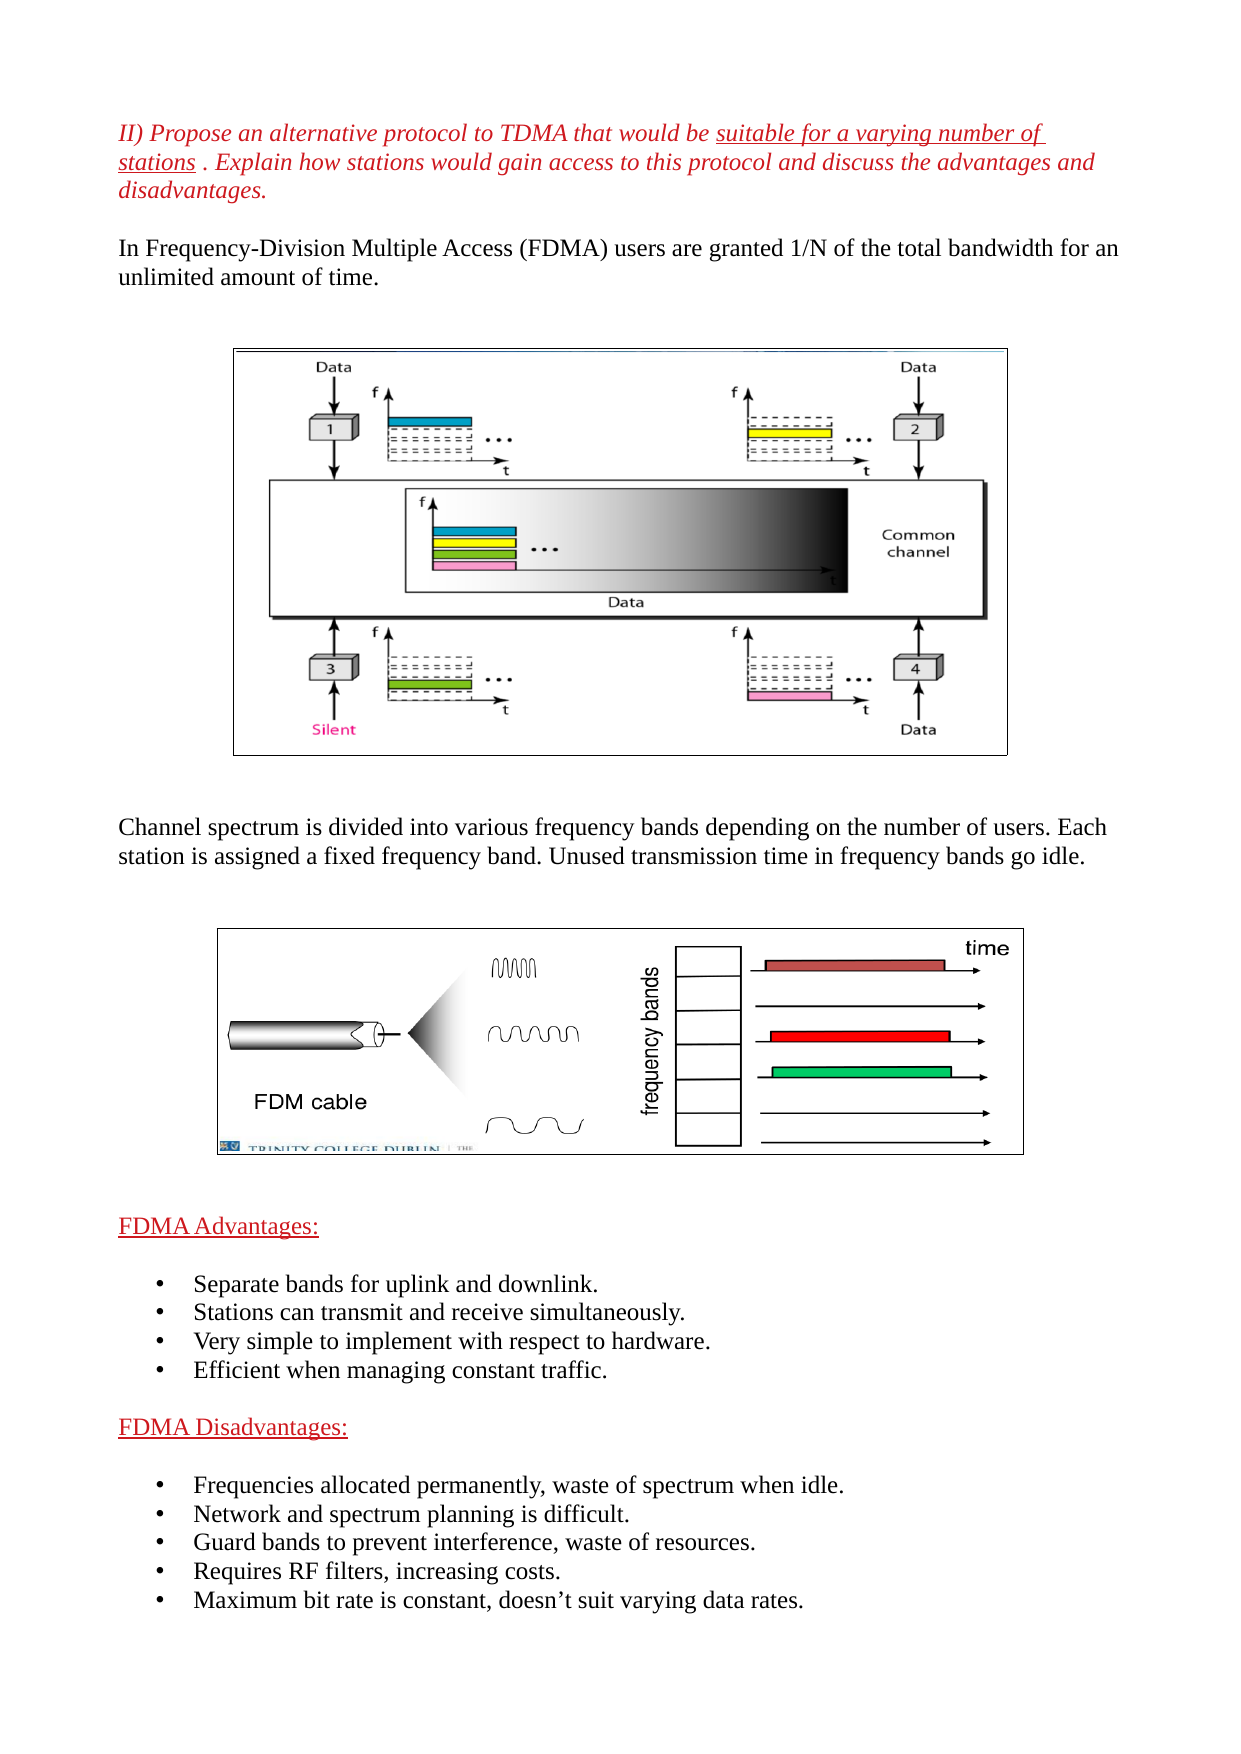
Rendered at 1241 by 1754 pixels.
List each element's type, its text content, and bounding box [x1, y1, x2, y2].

text II) Propose an alternative protocol to TDMA that would be suitable for a varying number of stations . Explain how stations would gain access to this protocol and discuss the advantages and disadvantages. [118, 118, 1122, 204]
text Channel spectrum is divided into various frequency bands depending on the number of users. Each station is assigned a fixed frequency band. Unused transmission time in frequency bands go idle. [118, 812, 1122, 870]
list Network and spectrum planning is difficult. [156, 1499, 1122, 1527]
picture [236, 351, 1004, 752]
list Efficient when managing constant traffic. [156, 1355, 1122, 1384]
text FDMA Disadvantages: [118, 1412, 1122, 1441]
list Requires RF filters, increasing costs. [156, 1556, 1122, 1585]
list Very simple to implement with respect to hardware. [156, 1326, 1122, 1355]
picture [219, 930, 1021, 1151]
text In Frequency-Division Multiple Access (FDMA) users are granted 1/N of the total bandwidth for an unlimited amount of time. [118, 233, 1122, 291]
list Stations can transmit and receive simultaneously. [156, 1297, 1122, 1326]
text FDMA Advantages: [118, 1211, 1122, 1240]
list Guard bands to prevent interference, waste of resources. [156, 1527, 1122, 1556]
list Frequencies allocated permanently, waste of spectrum when idle. [156, 1470, 1122, 1499]
list Maximum bit rate is constant, doesn’t suit varying data rates. [156, 1585, 1122, 1614]
list Separate bands for uplink and downlink. [156, 1269, 1122, 1297]
